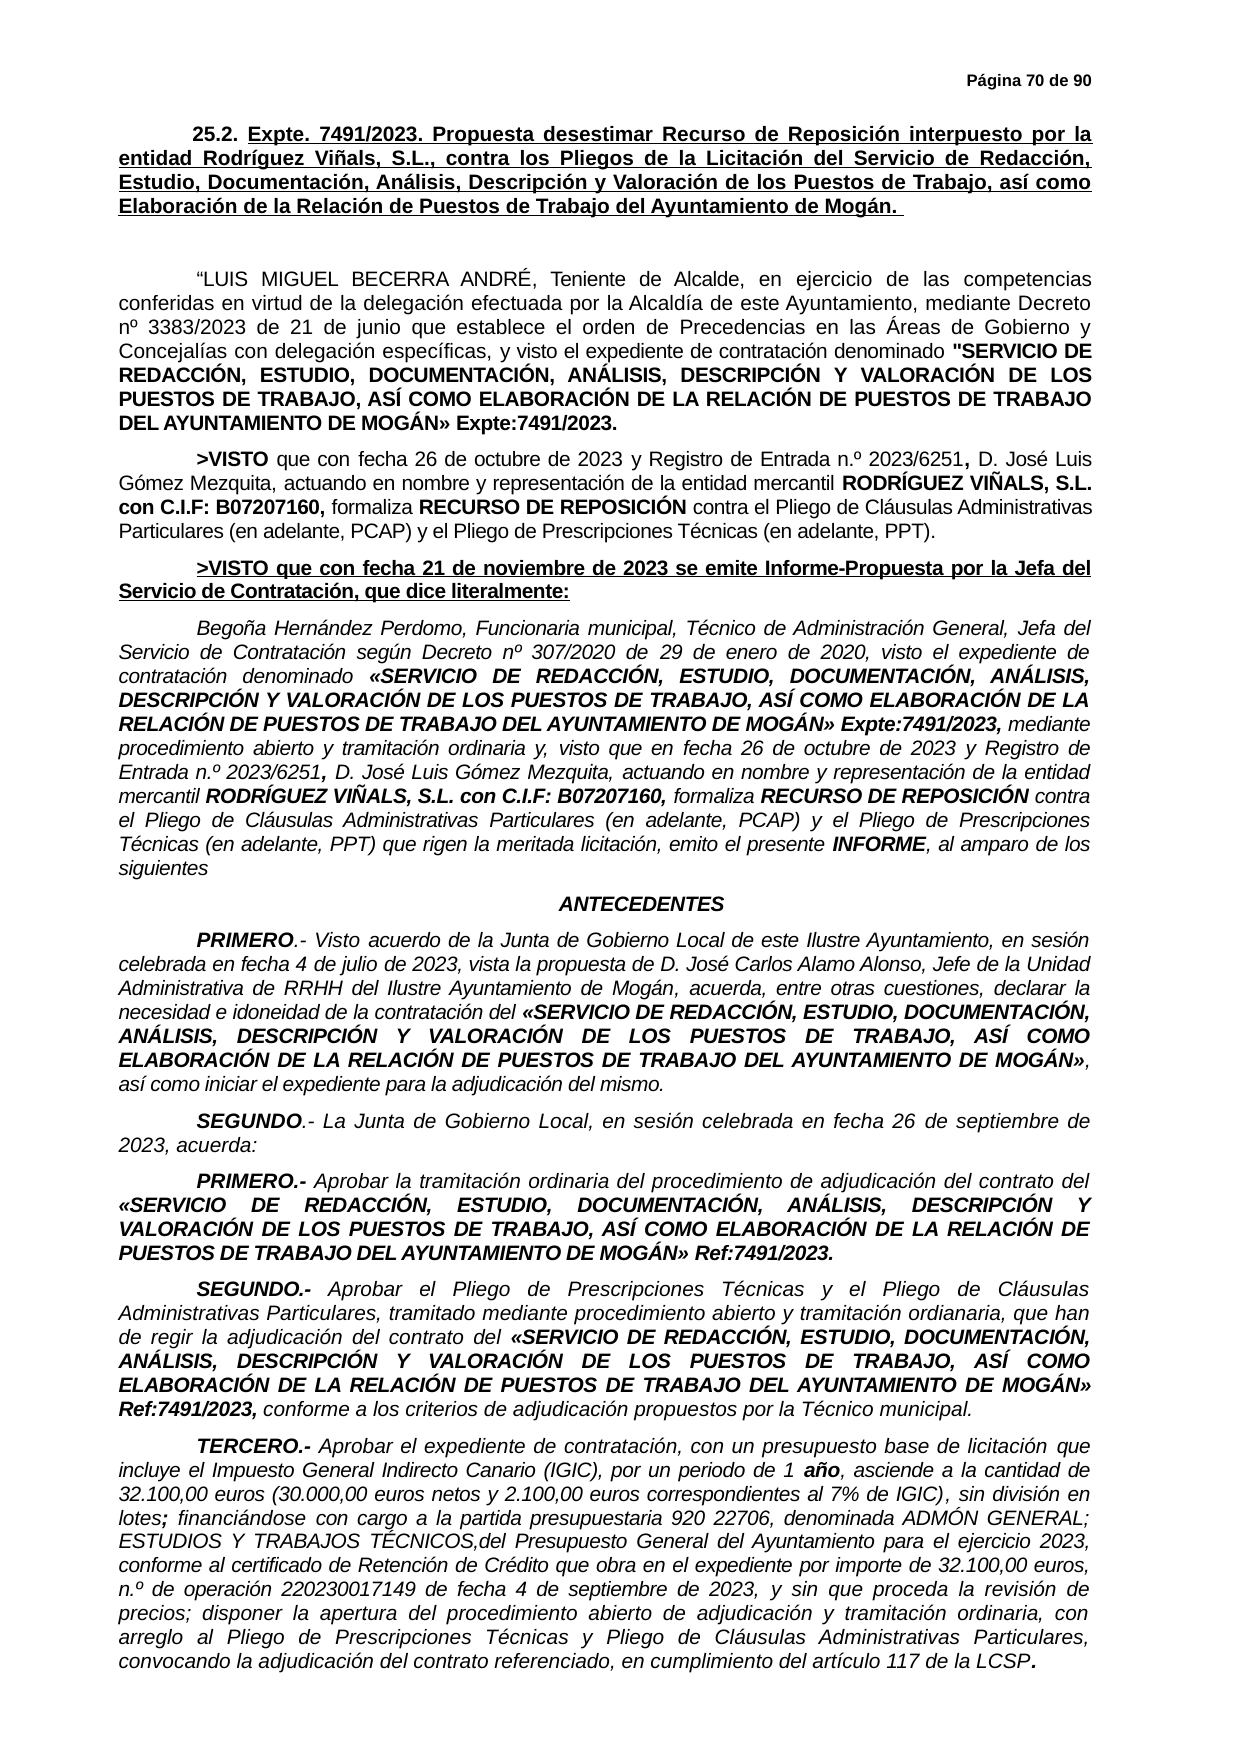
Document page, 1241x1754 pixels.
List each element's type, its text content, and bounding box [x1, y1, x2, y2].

text ANTECEDENTES [118, 892, 1092, 916]
text >VISTO que con fecha 26 de octubre de 2023 y Registro de Entrada n.º 2023/6251, D. José Luis Gómez Mezquita, actuando en nombre y representación de la entidad mercantil RODRÍGUEZ VIÑALS, S.L. con C.I.F: B07207160, formaliza RECURSO DE REPOSICIÓN contra el Pliego de Cláusulas Administrativas Particulares (en adelante, PCAP) y el Pliego de Prescripciones Técnicas (en adelante, PPT). [118, 447, 1092, 543]
text PRIMERO.- Aprobar la tramitación ordinaria del procedimiento de adjudicación del contrato del «SERVICIO DE REDACCIÓN, ESTUDIO, DOCUMENTACIÓN, ANÁLISIS, DESCRIPCIÓN Y VALORACIÓN DE LOS PUESTOS DE TRABAJO, ASÍ COMO ELABORACIÓN DE LA RELACIÓN DE PUESTOS DE TRABAJO DEL AYUNTAMIENTO DE MOGÁN» Ref:7491/2023. [118, 1169, 1092, 1265]
text Begoña Hernández Perdomo, Funcionaria municipal, Técnico de Administración General, Jefa del Servicio de Contratación según Decreto nº 307/2020 de 29 de enero de 2020, visto el expediente de contratación denominado «SERVICIO DE REDACCIÓN, ESTUDIO, DOCUMENTACIÓN, ANÁLISIS, DESCRIPCIÓN Y VALORACIÓN DE LOS PUESTOS DE TRABAJO, ASÍ COMO ELABORACIÓN DE LA RELACIÓN DE PUESTOS DE TRABAJO DEL AYUNTAMIENTO DE MOGÁN» Expte:7491/2023, mediante procedimiento abierto y tramitación ordinaria y, visto que en fecha 26 de octubre de 2023 y Registro de Entrada n.º 2023/6251, D. José Luis Gómez Mezquita, actuando en nombre y representación de la entidad mercantil RODRÍGUEZ VIÑALS, S.L. con C.I.F: B07207160, formaliza RECURSO DE REPOSICIÓN contra el Pliego de Cláusulas Administrativas Particulares (en adelante, PCAP) y el Pliego de Prescripciones Técnicas (en adelante, PPT) que rigen la meritada licitación, emito el presente INFORME, al amparo de los siguientes [118, 616, 1092, 879]
text Estudio, Documentación, Análisis, Descripción y Valoración de los Puestos de Trabajo, así como [118, 168, 1092, 191]
text SEGUNDO.- La Junta de Gobierno Local, en sesión celebrada en fecha 26 de septiembre de 2023, acuerda: [118, 1108, 1092, 1156]
text Elaboración de la Relación de Puestos de Trabajo del Ayuntamiento de Mogán. [118, 192, 1092, 218]
text PRIMERO.- Visto acuerdo de la Junta de Gobierno Local de este Ilustre Ayuntamiento, en sesión celebrada en fecha 4 de julio de 2023, vista la propuesta de D. José Carlos Alamo Alonso, Jefe de la Unidad Administrativa de RRHH del Ilustre Ayuntamiento de Mogán, acuerda, entre otras cuestiones, declarar la necesidad e idoneidad de la contratación del «SERVICIO DE REDACCIÓN, ESTUDIO, DOCUMENTACIÓN, ANÁLISIS, DESCRIPCIÓN Y VALORACIÓN DE LOS PUESTOS DE TRABAJO, ASÍ COMO ELABORACIÓN DE LA RELACIÓN DE PUESTOS DE TRABAJO DEL AYUNTAMIENTO DE MOGÁN», así como iniciar el expediente para la adjudicación del mismo. [118, 928, 1092, 1096]
text >VISTO que con fecha 21 de noviembre de 2023 se emite Informe-Propuesta por la Jefa del Servicio de Contratación, que dice literalmente: [118, 555, 1092, 603]
text SEGUNDO.- Aprobar el Pliego de Prescripciones Técnicas y el Pliego de Cláusulas Administrativas Particulares, tramitado mediante procedimiento abierto y tramitación ordianaria, que han de regir la adjudicación del contrato del «SERVICIO DE REDACCIÓN, ESTUDIO, DOCUMENTACIÓN, ANÁLISIS, DESCRIPCIÓN Y VALORACIÓN DE LOS PUESTOS DE TRABAJO, ASÍ COMO ELABORACIÓN DE LA RELACIÓN DE PUESTOS DE TRABAJO DEL AYUNTAMIENTO DE MOGÁN» Ref:7491/2023, conforme a los criterios de adjudicación propuestos por la Técnico municipal. [118, 1277, 1092, 1421]
text 25.2. Expte. 7491/2023. Propuesta desestimar Recurso de Reposición interpuesto por la entidad Rodríguez Viñals, S.L., contra los Pliegos de la Licitación del Servicio de Redacción, [118, 122, 1092, 167]
text TERCERO.- Aprobar el expediente de contratación, con un presupuesto base de licitación que incluye el Impuesto General Indirecto Canario (IGIC), por un periodo de 1 año, asciende a la cantidad de 32.100,00 euros (30.000,00 euros netos y 2.100,00 euros correspondientes al 7% de IGIC), sin división en lotes; financiándose con cargo a la partida presupuestaria 920 22706, denominada ADMÓN GENERAL; ESTUDIOS Y TRABAJOS TÉCNICOS,del Presupuesto General del Ayuntamiento para el ejercicio 2023, conforme al certificado de Retención de Crédito que obra en el expediente por importe de 32.100,00 euros, n.º de operación 220230017149 de fecha 4 de septiembre de 2023, y sin que proceda la revisión de precios; disponer la apertura del procedimiento abierto de adjudicación y tramitación ordinaria, con arreglo al Pliego de Prescripciones Técnicas y Pliego de Cláusulas Administrativas Particulares, convocando la adjudicación del contrato referenciado, en cumplimiento del artículo 117 de la LCSP. [118, 1433, 1092, 1673]
text “LUIS MIGUEL BECERRA ANDRÉ, Teniente de Alcalde, en ejercicio de las competencias conferidas en virtud de la delegación efectuada por la Alcaldía de este Ayuntamiento, mediante Decreto nº 3383/2023 de 21 de junio que establece el orden de Precedencias en las Áreas de Gobierno y Concejalías con delegación específicas, y visto el expediente de contratación denominado "SERVICIO DE REDACCIÓN, ESTUDIO, DOCUMENTACIÓN, ANÁLISIS, DESCRIPCIÓN Y VALORACIÓN DE LOS PUESTOS DE TRABAJO, ASÍ COMO ELABORACIÓN DE LA RELACIÓN DE PUESTOS DE TRABAJO DEL AYUNTAMIENTO DE MOGÁN» Expte:7491/2023. [118, 267, 1092, 434]
